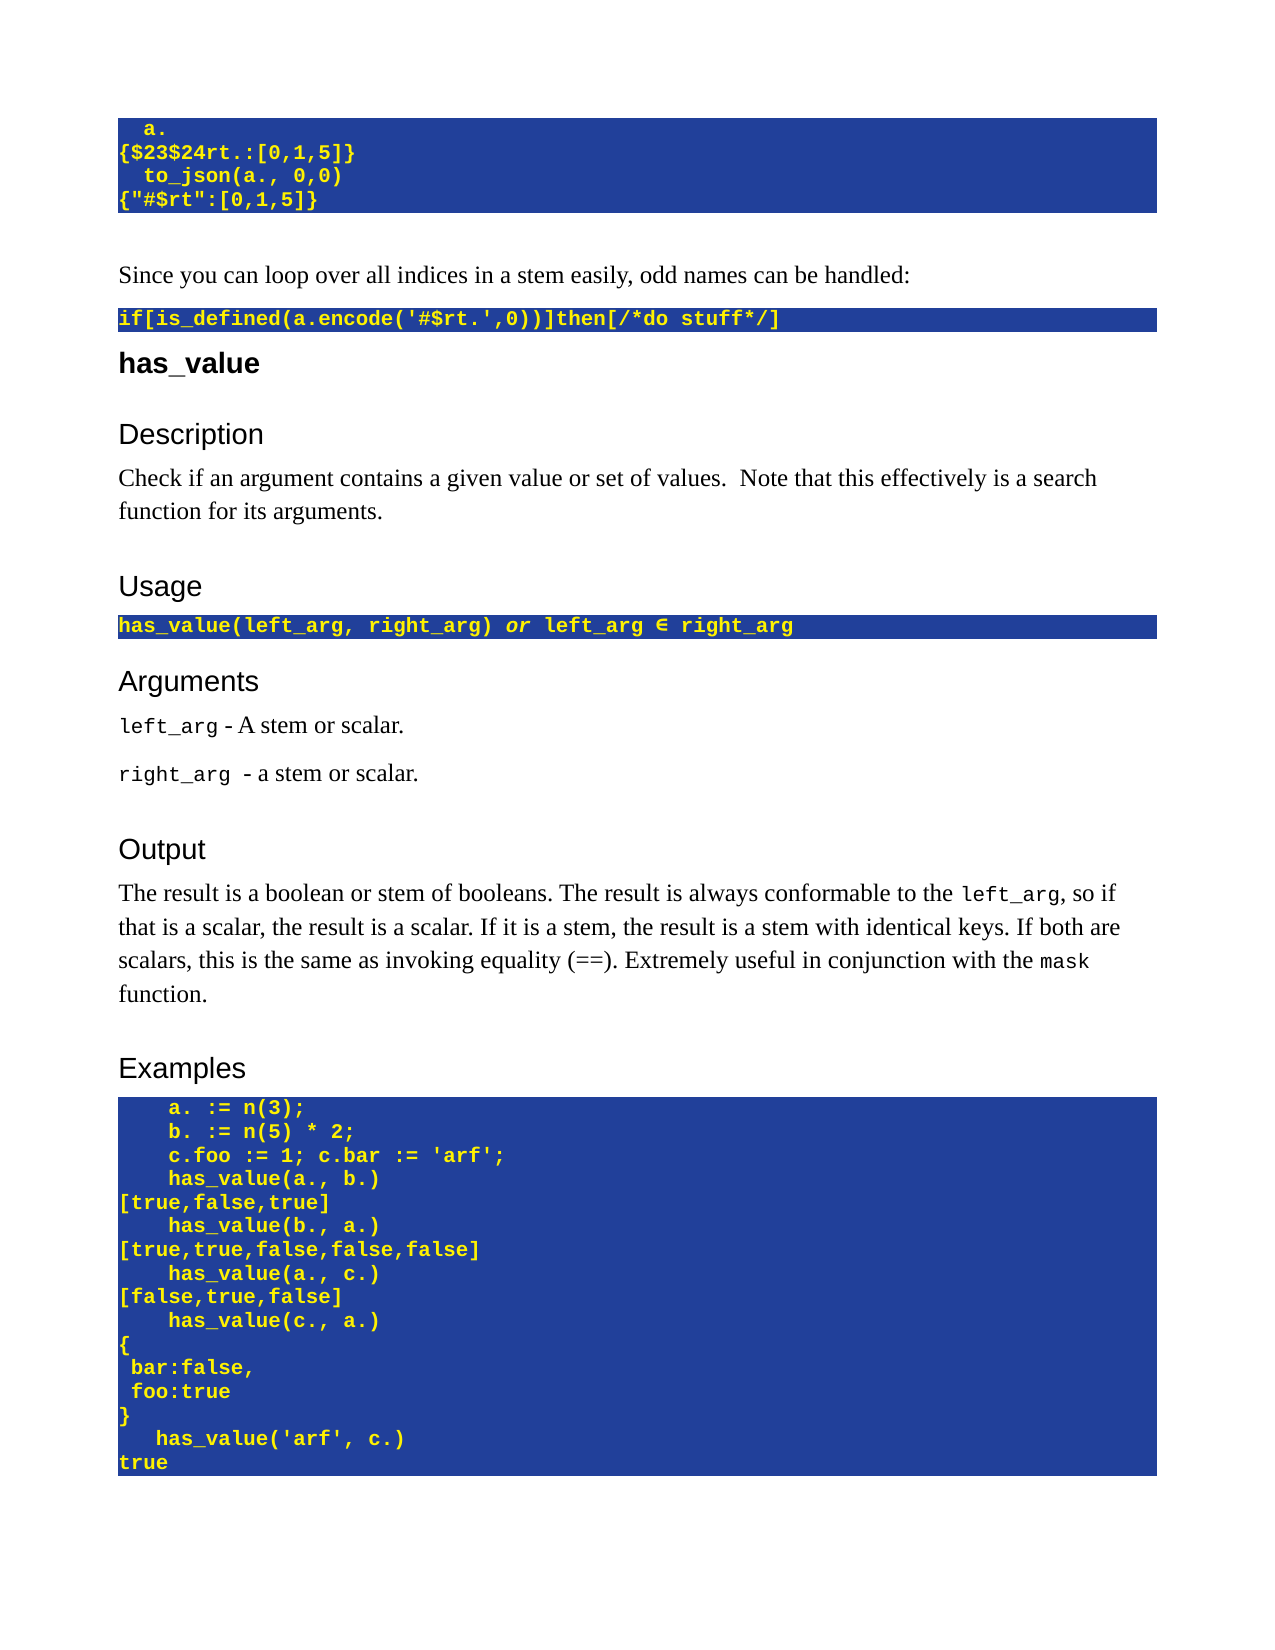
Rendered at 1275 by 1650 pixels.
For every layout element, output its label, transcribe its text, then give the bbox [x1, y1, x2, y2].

text [true,false,true] [118, 1192, 1157, 1216]
text has_value(c., a.) [118, 1310, 1157, 1334]
text has_value('arf', c.) [118, 1428, 1157, 1452]
text } [118, 1405, 1157, 1428]
text has_value(a., c.) [118, 1263, 1157, 1286]
text Check if an argument contains a given value or set of values. Note that this effectively is a search function for its arguments. [118, 463, 1157, 525]
subtitle Arguments [118, 664, 1157, 697]
text a. := n(3); [118, 1097, 1157, 1121]
text foo:true [118, 1381, 1157, 1405]
text has_value(b., a.) [118, 1216, 1157, 1239]
text has_value(left_arg, right_arg) or left_arg ∈ right_arg [118, 615, 1157, 639]
text [false,true,false] [118, 1286, 1157, 1310]
text {$23$24rt.:[0,1,5]} [118, 142, 1157, 165]
text a. [118, 118, 1157, 142]
text {"#$rt":[0,1,5]} [118, 189, 1157, 213]
text to_json(a., 0,0) [118, 165, 1157, 189]
text right_arg - a stem or scalar. [118, 758, 1157, 788]
subtitle Description [118, 417, 1157, 451]
subtitle Usage [118, 569, 1157, 603]
subtitle has_value [118, 346, 1157, 380]
text [true,true,false,false,false] [118, 1239, 1157, 1263]
text if[is_defined(a.encode('#$rt.',0))]then[/*do stuff*/] [118, 308, 1157, 332]
subtitle Output [118, 832, 1157, 865]
text true [118, 1452, 1157, 1476]
subtitle Examples [118, 1051, 1157, 1085]
text The result is a boolean or stem of booleans. The result is always conformable to the left_arg, so if that is a scalar, the result is a scalar. If it is a stem, the result is a stem with identical keys. If both are scalars, this is the same as invoking equality (==). Extremely useful in conjunction with the mask function. [118, 878, 1157, 1007]
text Since you can loop over all indices in a stem easily, odd names can be handled: [118, 260, 1157, 289]
text bar:false, [118, 1357, 1157, 1381]
text has_value(a., b.) [118, 1168, 1157, 1192]
text c.foo := 1; c.bar := 'arf'; [118, 1144, 1157, 1168]
text { [118, 1334, 1157, 1357]
text b. := n(5) * 2; [118, 1121, 1157, 1144]
text left_arg - A stem or scalar. [118, 710, 1157, 739]
